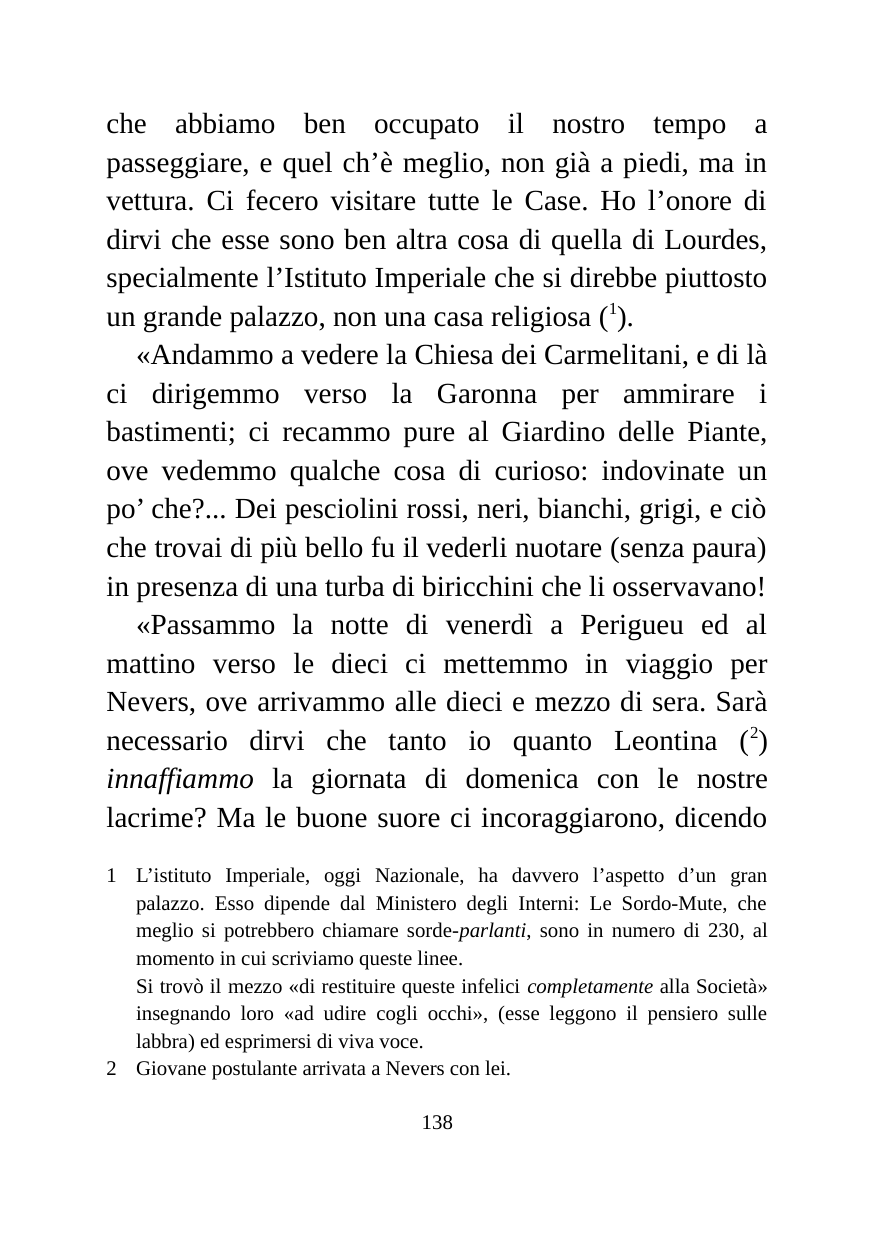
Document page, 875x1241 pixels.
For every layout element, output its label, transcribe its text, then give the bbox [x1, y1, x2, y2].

text Si trovò il mezzo «di restituire queste infelici completamente alla Società» insegnando loro «ad udire cogli occhi», (esse leggono il pensiero sulle labbra) ed esprimersi di viva voce. [136, 973, 768, 1053]
text che abbiamo ben occupato il nostro tempo a passeggiare, e quel ch’è meglio, non già a piedi, ma in vettura. Ci fecero visitare tutte le Case. Ho l’onore di dirvi che esse sono ben altra cosa di quella di Lourdes, specialmente l’Istituto Imperiale che si direbbe piuttosto un grande palazzo, non una casa religiosa (). [106, 106, 768, 332]
text L’istituto Imperiale, oggi Nazionale, ha davvero l’aspetto d’un gran palazzo. Esso dipende dal Ministero degli Interni: Le Sordo-Mute, che meglio si potrebbero chiamare sorde-parlanti, sono in numero di 230, al momento in cui scriviamo queste linee. [106, 863, 768, 970]
text Giovane postulante arrivata a Nevers con lei. [106, 1056, 768, 1080]
text «Passammo la notte di venerdì a Perigueu ed al mattino verso le dieci ci mettemmo in viaggio per Nevers, ove arrivammo alle dieci e mezzo di sera. Sarà necessario dirvi che tanto io quanto Leontina () innaffiammo la giornata di domenica con le nostre lacrime? Ma le buone suore ci incoraggiarono, dicendo [106, 607, 768, 833]
text «Andammo a vedere la Chiesa dei Carmelitani, e di là ci dirigemmo verso la Garonna per ammirare i bastimenti; ci recammo pure al Giardino delle Piante, ove vedemmo qualche cosa di curioso: indovinate un po’ che?... Dei pesciolini rossi, neri, bianchi, grigi, e ciò che trovai di più bello fu il vederli nuotare (senza paura) in presenza di una turba di biricchini che li osservavano! [106, 337, 768, 602]
